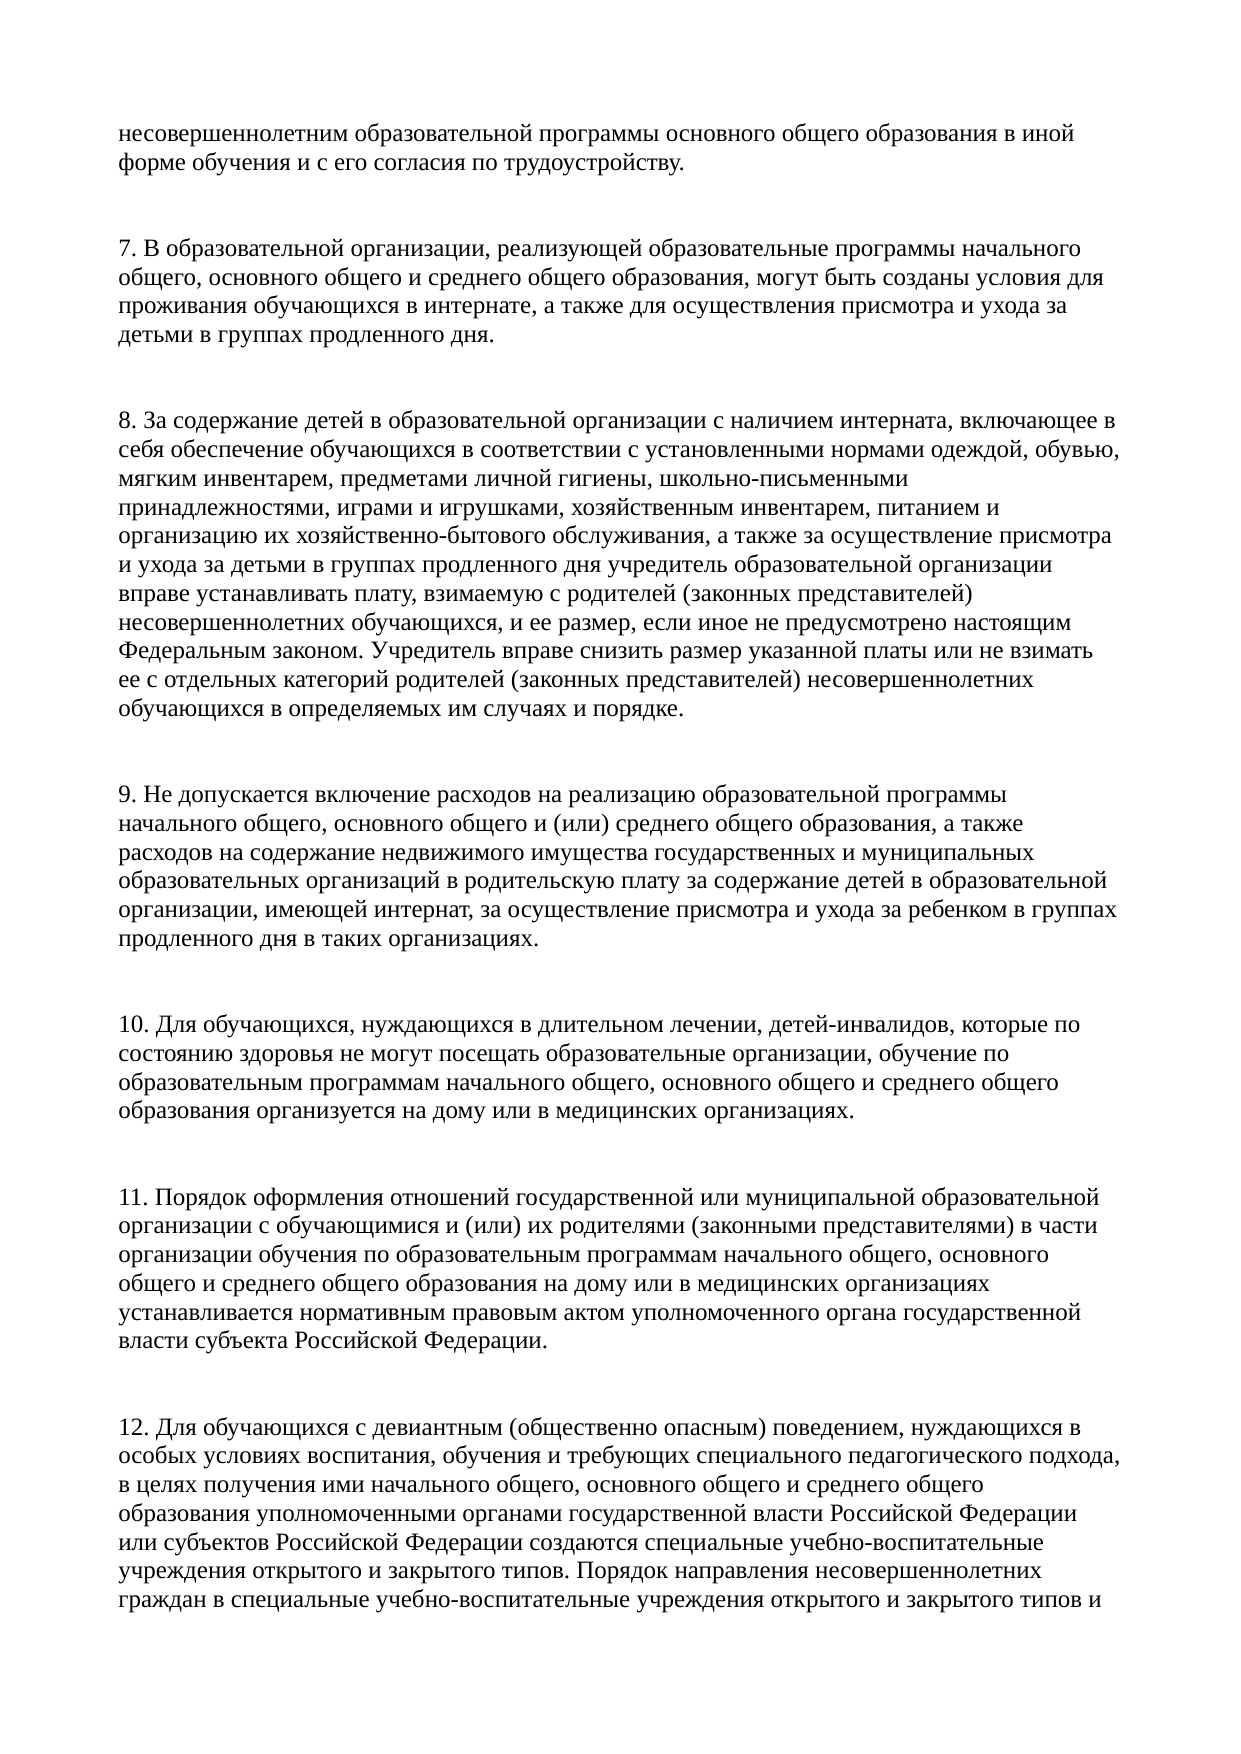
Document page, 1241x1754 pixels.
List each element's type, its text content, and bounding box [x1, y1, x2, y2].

text 11. Порядок оформления отношений государственной или муниципальной образовательной организации с обучающимися и (или) их родителями (законными представителями) в части организации обучения по образовательным программам начального общего, основного общего и среднего общего образования на дому или в медицинских организациях устанавливается нормативным правовым актом уполномоченного органа государственной власти субъекта Российской Федерации. [118, 1182, 1122, 1354]
text 8. За содержание детей в образовательной организации с наличием интерната, включающее в себя обеспечение обучающихся в соответствии с установленными нормами одеждой, обувью, мягким инвентарем, предметами личной гигиены, школьно-письменными принадлежностями, играми и игрушками, хозяйственным инвентарем, питанием и организацию их хозяйственно-бытового обслуживания, а также за осуществление присмотра и ухода за детьми в группах продленного дня учредитель образовательной организации вправе устанавливать плату, взимаемую с родителей (законных представителей) несовершеннолетних обучающихся, и ее размер, если иное не предусмотрено настоящим Федеральным законом. Учредитель вправе снизить размер указанной платы или не взимать ее с отдельных категорий родителей (законных представителей) несовершеннолетних обучающихся в определяемых им случаях и порядке. [118, 406, 1122, 722]
text 7. В образовательной организации, реализующей образовательные программы начального общего, основного общего и среднего общего образования, могут быть созданы условия для проживания обучающихся в интернате, а также для осуществления присмотра и ухода за детьми в группах продленного дня. [118, 233, 1122, 348]
text 12. Для обучающихся с девиантным (общественно опасным) поведением, нуждающихся в особых условиях воспитания, обучения и требующих специального педагогического подхода, в целях получения ими начального общего, основного общего и среднего общего образования уполномоченными органами государственной власти Российской Федерации или субъектов Российской Федерации создаются специальные учебно-воспитательные учреждения открытого и закрытого типов. Порядок направления несовершеннолетних граждан в специальные учебно-воспитательные учреждения открытого и закрытого типов и [118, 1412, 1122, 1613]
text несовершеннолетним образовательной программы основного общего образования в иной форме обучения и с его согласия по трудоустройству. [118, 118, 1122, 176]
text 10. Для обучающихся, нуждающихся в длительном лечении, детей-инвалидов, которые по состоянию здоровья не могут посещать образовательные организации, обучение по образовательным программам начального общего, основного общего и среднего общего образования организуется на дому или в медицинских организациях. [118, 1009, 1122, 1124]
text 9. Не допускается включение расходов на реализацию образовательной программы начального общего, основного общего и (или) среднего общего образования, а также расходов на содержание недвижимого имущества государственных и муниципальных образовательных организаций в родительскую плату за содержание детей в образовательной организации, имеющей интернат, за осуществление присмотра и ухода за ребенком в группах продленного дня в таких организациях. [118, 779, 1122, 952]
